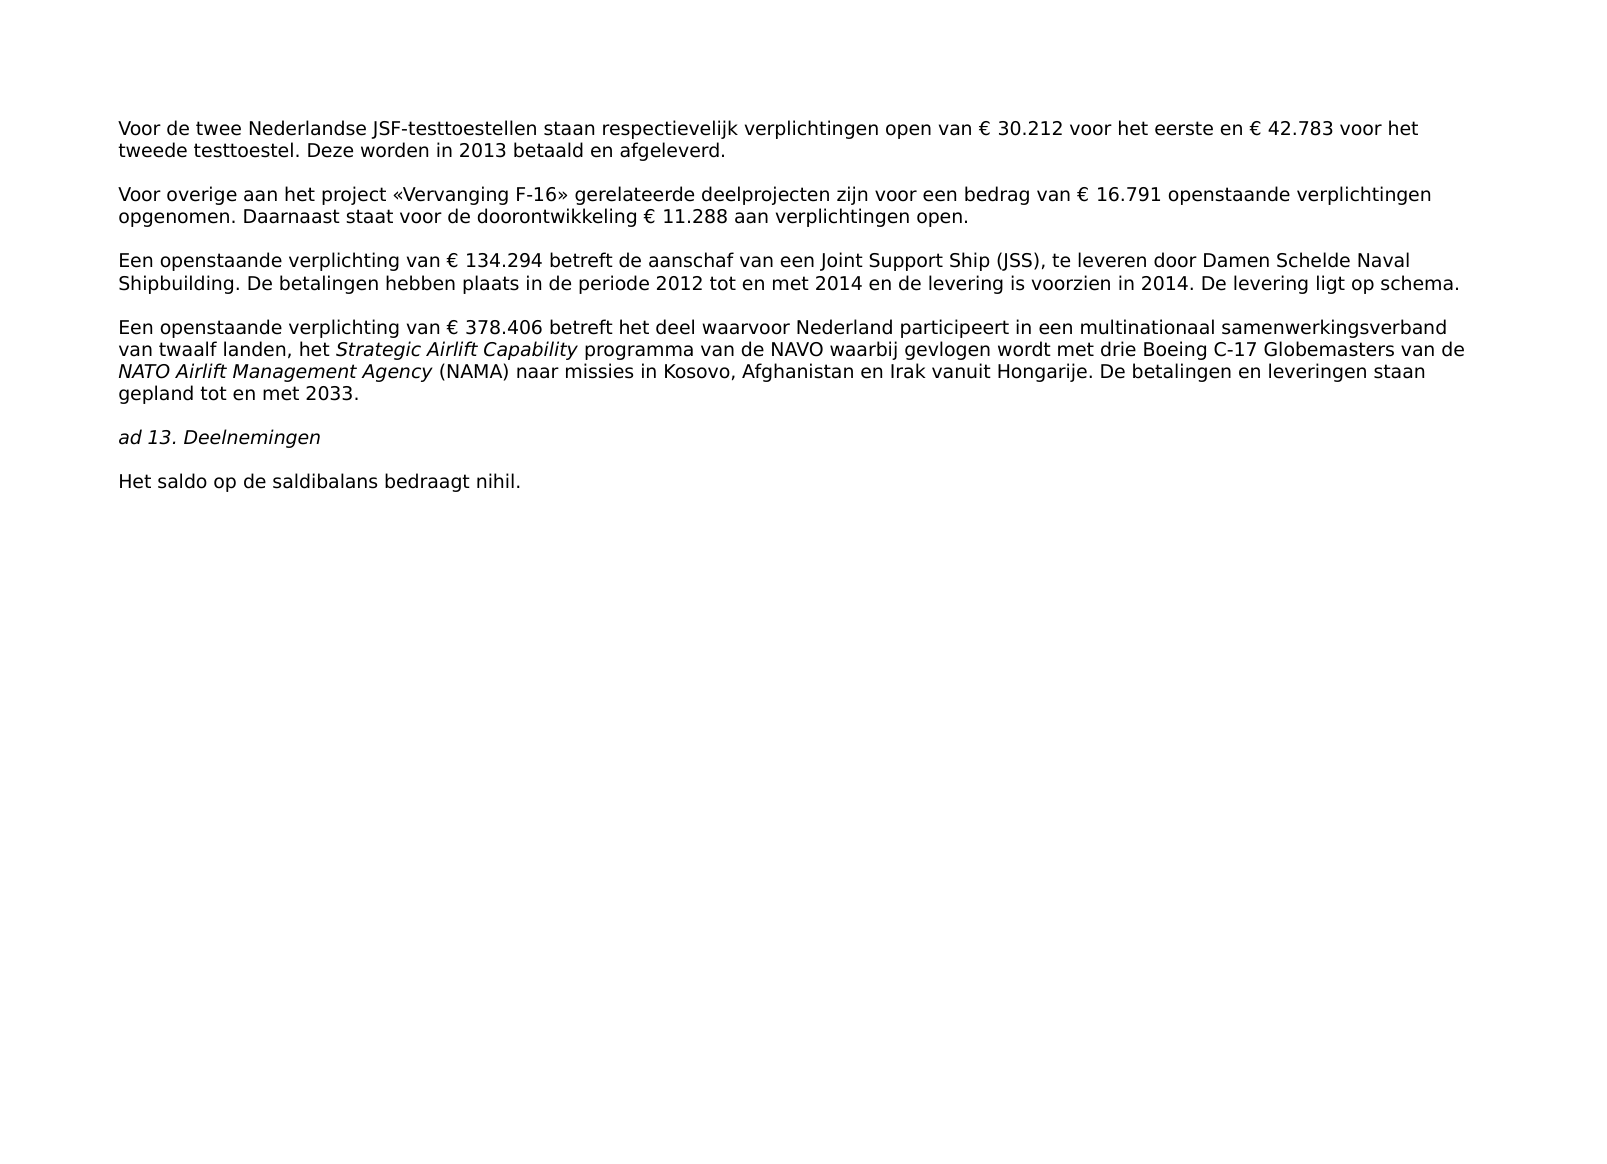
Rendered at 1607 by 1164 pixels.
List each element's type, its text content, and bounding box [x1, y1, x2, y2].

text Voor de twee Nederlandse JSF-testtoestellen staan respectievelijk verplichtingen open van € 30.212 voor het eerste en € 42.783 voor het tweede testtoestel. Deze worden in 2013 betaald en afgeleverd. [118, 118, 1488, 162]
text Een openstaande verplichting van € 378.406 betreft het deel waarvoor Nederland participeert in een multinationaal samenwerkingsverband van twaalf landen, het Strategic Airlift Capability programma van de NAVO waarbij gevlogen wordt met drie Boeing C-17 Globemasters van de NATO Airlift Management Agency (NAMA) naar missies in Kosovo, Afghanistan en Irak vanuit Hongarije. De betalingen en leveringen staan gepland tot en met 2033. [118, 317, 1488, 404]
text Voor overige aan het project «Vervanging F-16» gerelateerde deelprojecten zijn voor een bedrag van € 16.791 openstaande verplichtingen opgenomen. Daarnaast staat voor de doorontwikkeling € 11.288 aan verplichtingen open. [118, 184, 1488, 228]
text Een openstaande verplichting van € 134.294 betreft de aanschaf van een Joint Support Ship (JSS), te leveren door Damen Schelde Naval Shipbuilding. De betalingen hebben plaats in de periode 2012 tot en met 2014 en de levering is voorzien in 2014. De levering ligt op schema. [118, 250, 1488, 294]
text Het saldo op de saldibalans bedraagt nihil. [118, 471, 1488, 493]
subtitle ad 13. Deelnemingen [118, 427, 1488, 449]
